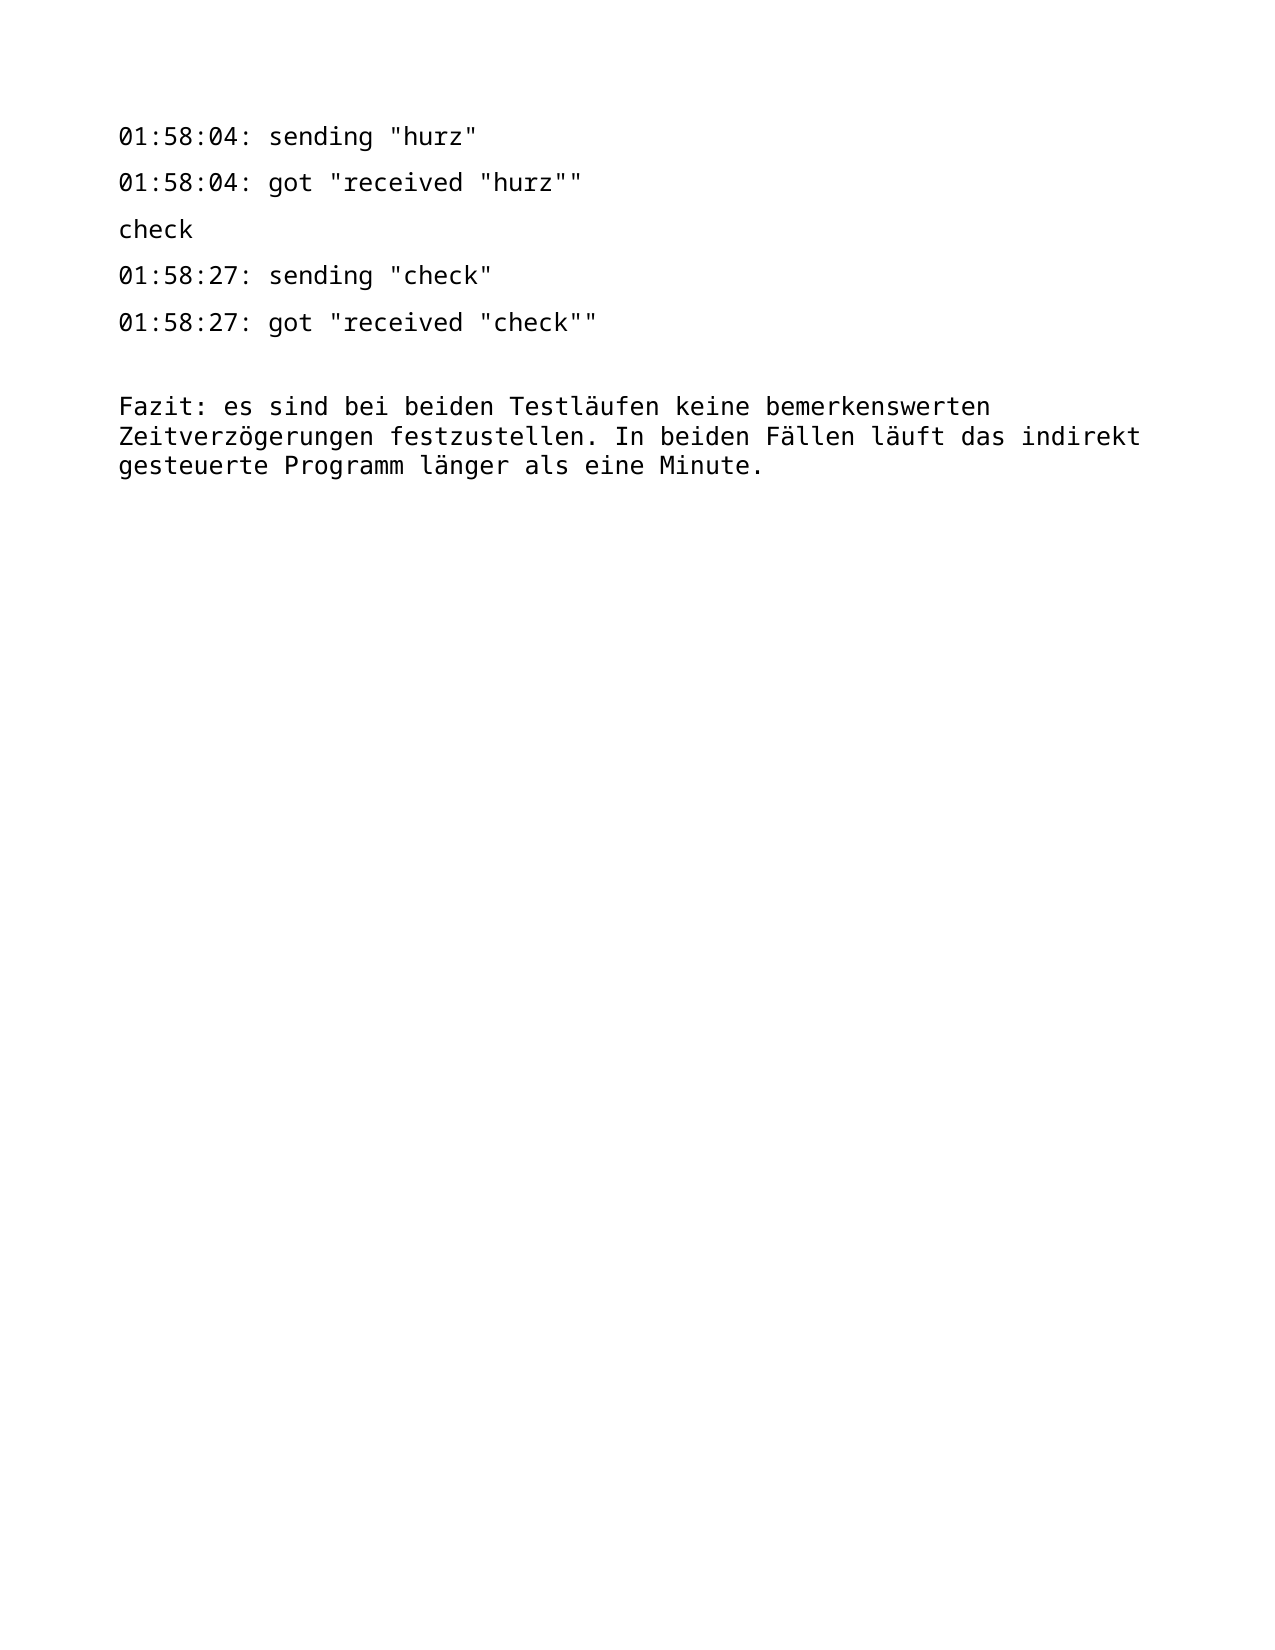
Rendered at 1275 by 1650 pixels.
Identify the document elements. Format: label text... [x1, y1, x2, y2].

text 01:58:27: got "received "check"" [118, 304, 1157, 338]
text 01:58:04: got "received "hurz"" [118, 165, 1157, 199]
text check [118, 211, 1157, 245]
text 01:58:04: sending "hurz" [118, 118, 1157, 152]
text 01:58:27: sending "check" [118, 258, 1157, 292]
text Fazit: es sind bei beiden Testläufen keine bemerkenswerten Zeitverzögerungen festzustellen. In beiden Fällen läuft das indirekt gesteuerte Programm länger als eine Minute. [118, 393, 1157, 480]
